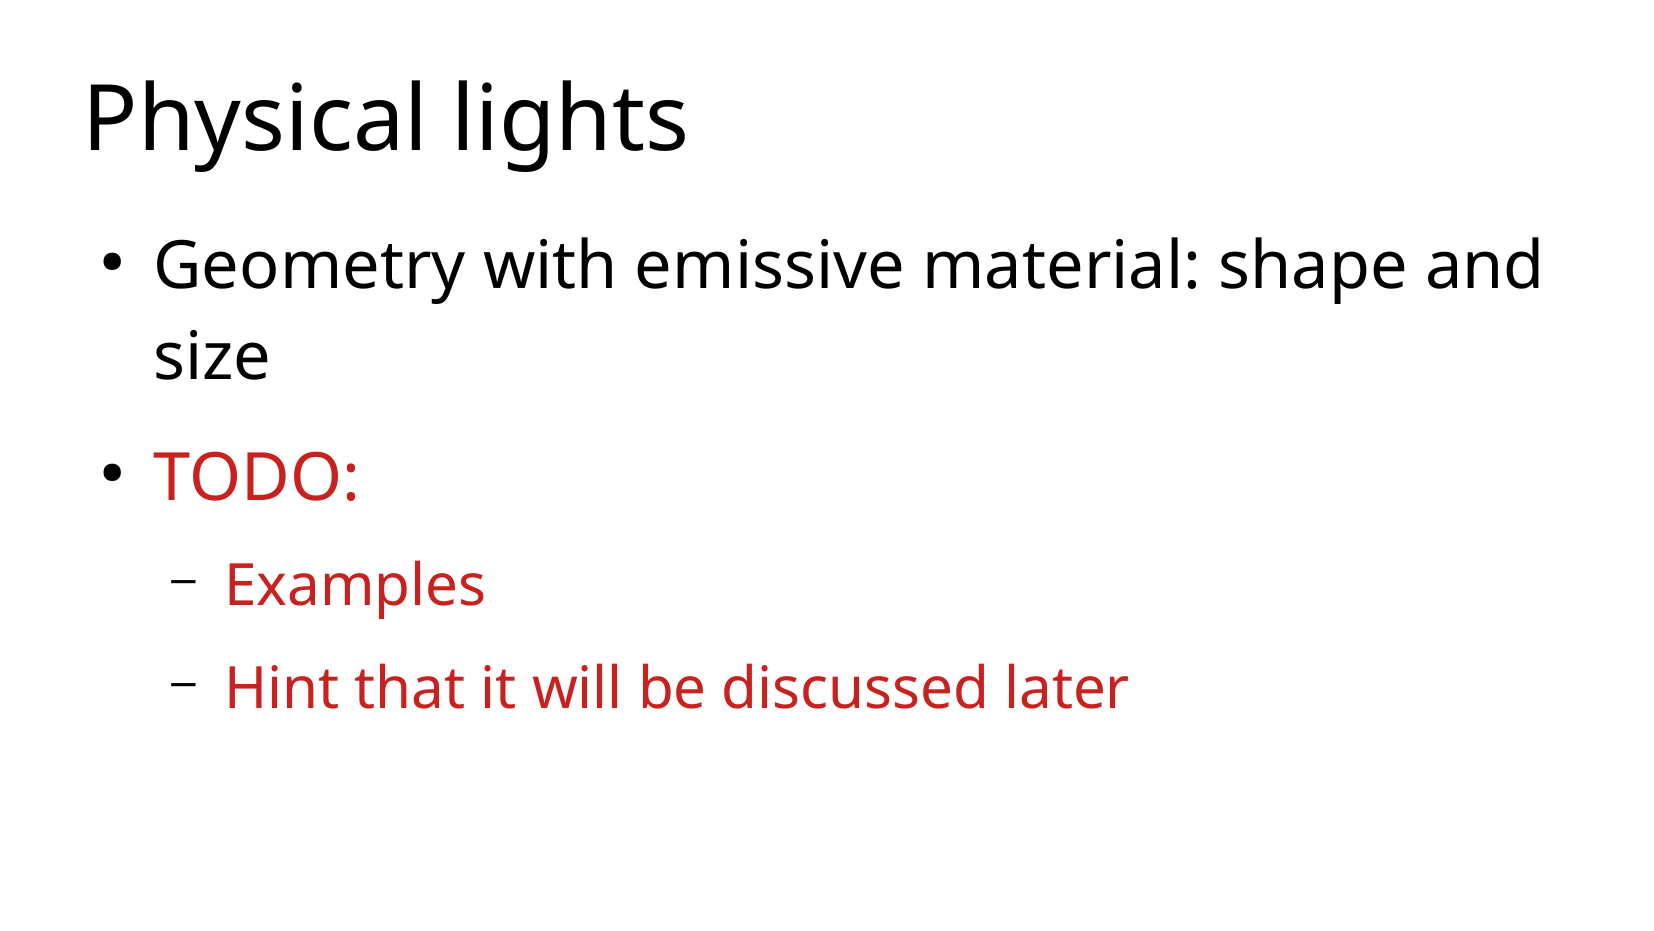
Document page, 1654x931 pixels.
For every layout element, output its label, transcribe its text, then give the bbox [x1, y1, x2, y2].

list Geometry with emissive material: shape and size TODO: Examples Hint that it will be discussed later [82, 217, 1571, 758]
title Physical lights [82, 37, 1571, 193]
